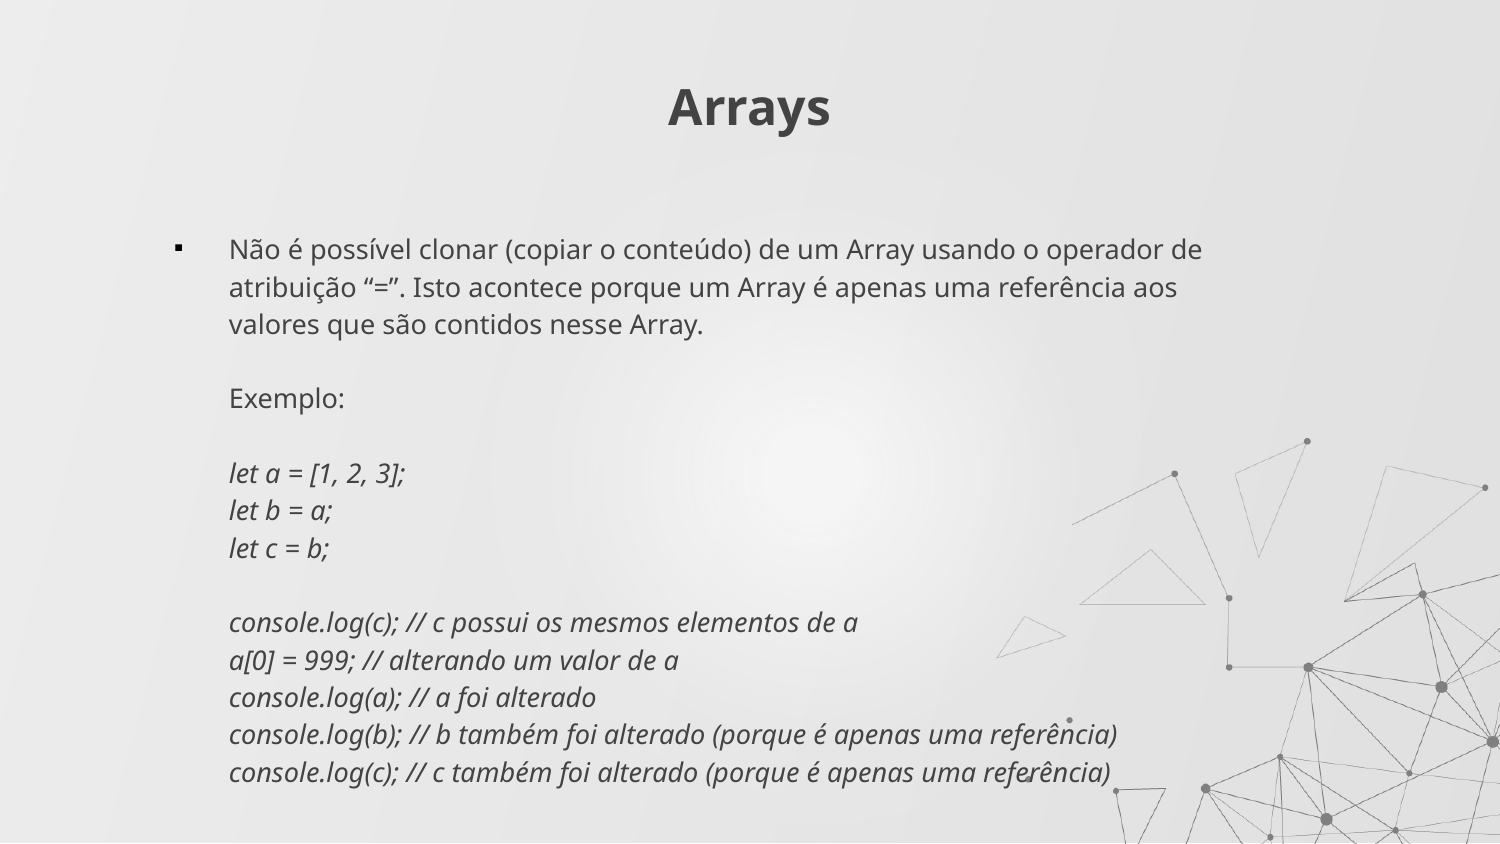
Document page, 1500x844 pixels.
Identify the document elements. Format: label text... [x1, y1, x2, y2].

list Não é possível clonar (copiar o conteúdo) de um Array usando o operador de atribuição “=”. Isto acontece porque um Array é apenas uma referência aos valores que são contidos nesse Array. Exemplo: let a = [1, 2, 3]; let b = a; let c = b; console.log(c); // c possui os mesmos elementos de a a[0] = 999; // alterando um valor de a console.log(a); // a foi alterado console.log(b); // b também foi alterado (porque é apenas uma referência) console.log(c); // c também foi alterado (porque é apenas uma referência) [142, 216, 1278, 455]
picture [0, 0, 1500, 844]
title Arrays [60, 60, 1441, 216]
